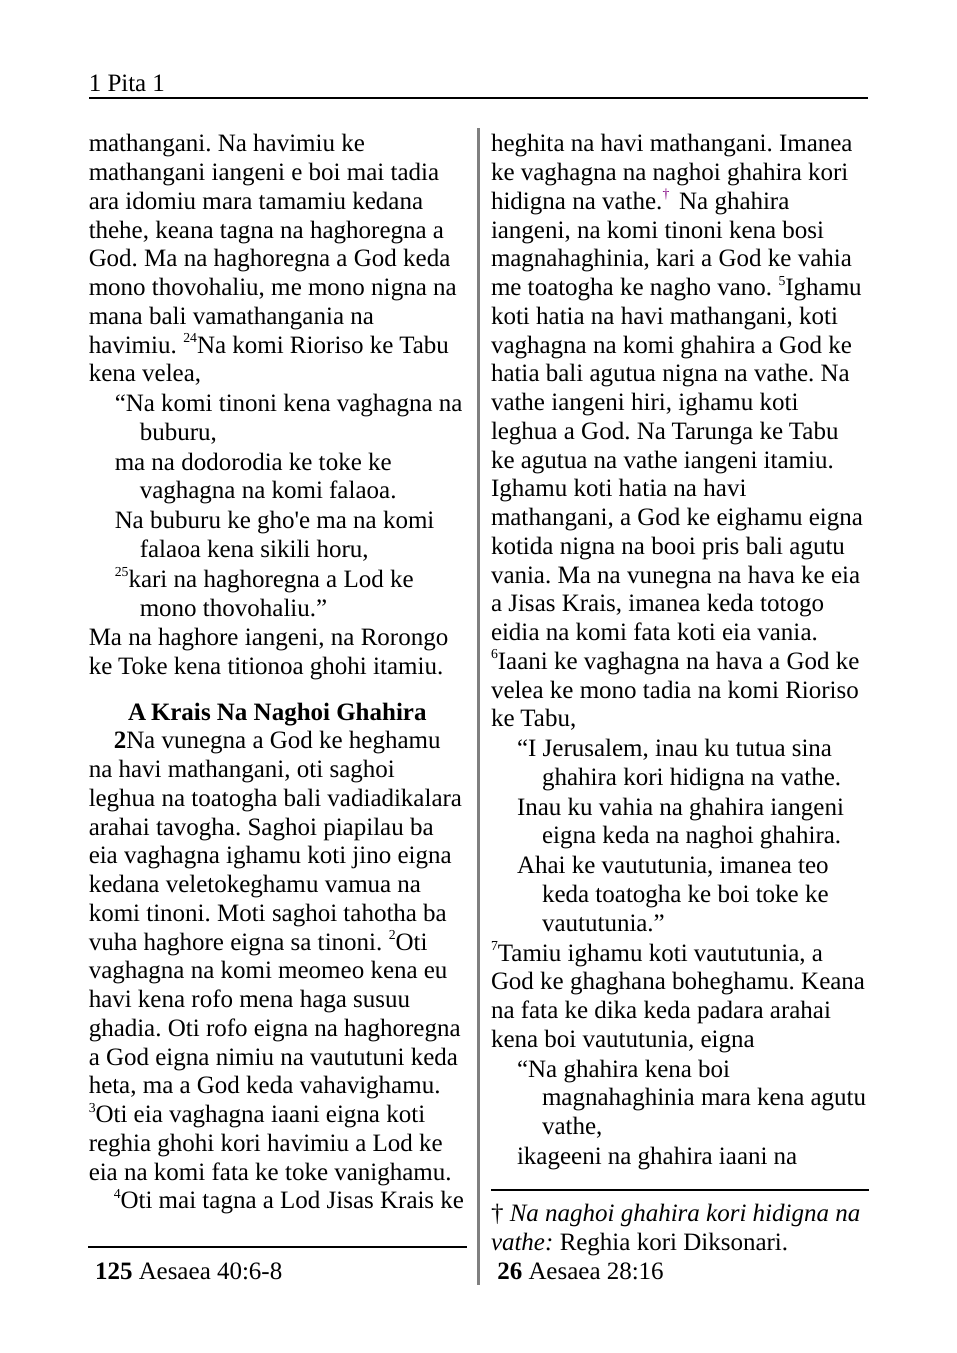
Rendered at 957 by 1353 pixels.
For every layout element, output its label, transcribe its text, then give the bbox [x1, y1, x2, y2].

text “Na komi tinoni kena vaghagna na buburu, [115, 388, 465, 446]
text heghita na havi mathangani. Imanea ke vaghagna na naghoi ghahira kori hidigna na vathe. Na ghahira iangeni, na komi tinoni kena bosi magnahaghinia, kari a God ke vahia me toatogha ke nagho vano. 5Ighamu koti hatia na havi mathangani, koti vaghagna na komi ghahira a God ke hatia bali agutua nigna na vathe. Na vathe iangeni hiri, ighamu koti leghua a God. Na Tarunga ke Tabu ke agutua na vathe iangeni itamiu. Ighamu koti hatia na havi mathangani, a God ke eighamu eigna kotida nigna na booi pris bali agutu vania. Ma na vunegna na hava ke eia a Jisas Krais, imanea keda totogo eidia na komi fata koti eia vania. 6Iaani ke vaghagna na hava a God ke velea ke mono tadia na komi Rioriso ke Tabu, [491, 128, 868, 732]
text Na naghoi ghahira kori hidigna na vathe: Reghia kori Diksonari. [491, 1198, 868, 1256]
text “I Jerusalem, inau ku tutua sina ghahira kori hidigna na vathe. [517, 733, 867, 791]
text Ma na haghore iangeni, na Rorongo ke Toke kena titionoa ghohi itamiu. [88, 622, 466, 680]
text 25kari na haghoregna a Lod ke mono thovohaliu.” [115, 563, 465, 621]
text “Na ghahira kena boi magnahaghinia mara kena agutu vathe, [517, 1054, 867, 1140]
text Na buburu ke gho'e ma na komi falaoa kena sikili horu, [115, 504, 465, 563]
text A Krais Na Naghoi Ghahira [88, 697, 466, 725]
text Ahai ke vaututunia, imanea teo keda toatogha ke boi toke ke vaututunia.” [517, 849, 867, 937]
text 7Tamiu ighamu koti vaututunia, a God ke ghaghana boheghamu. Keana na fata ke dika keda padara arahai kena boi vaututunia, eigna [491, 938, 868, 1053]
text Inau ku vahia na ghahira iangeni eigna keda na naghoi ghahira. [517, 791, 867, 849]
text ikageeni na ghahira iaani na [517, 1140, 867, 1170]
text 26 Aesaea 28:16 [491, 1256, 868, 1284]
text 125 Aesaea 40:6-8 [88, 1256, 466, 1284]
text 2 1Na vunegna a God ke heghamu na havi mathangani, oti saghoi leghua na toatogha bali vadiadikalara arahai tavogha. Saghoi piapilau ba eia vaghagna ighamu koti jino eigna kedana veletokeghamu vamua na komi tinoni. Moti saghoi tahotha ba vuha haghore eigna sa tinoni. 2Oti vaghagna na komi meomeo kena eu havi kena rofo mena haga susuu ghadia. Oti rofo eigna na haghoregna a God eigna nimiu na vaututuni keda heta, ma a God keda vahavighamu. 3Oti eia vaghagna iaani eigna koti reghia ghohi kori havimiu a Lod ke eia na komi fata ke toke vanighamu. [88, 725, 466, 1185]
text ma na dodorodia ke toke ke vaghagna na komi falaoa. [115, 446, 465, 504]
text mathangani. Na havimiu ke mathangani iangeni e boi mai tadia ara idomiu mara tamamiu kedana thehe, keana tagna na haghoregna a God. Ma na haghoregna a God keda mono thovohaliu, me mono nigna na mana bali vamathangania na havimiu. 24Na komi Rioriso ke Tabu kena velea, [88, 128, 466, 387]
text 4Oti mai tagna a Lod Jisas Krais ke [88, 1185, 466, 1214]
